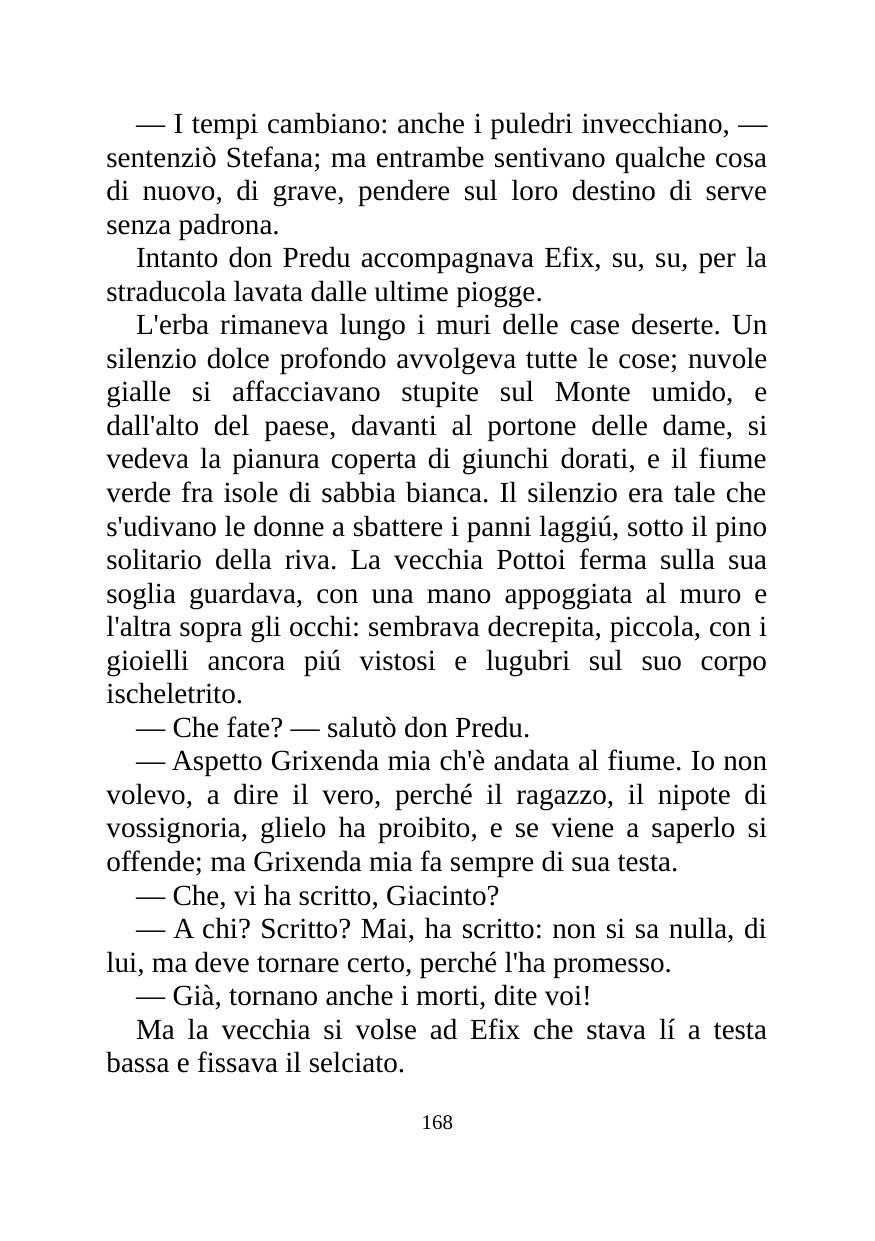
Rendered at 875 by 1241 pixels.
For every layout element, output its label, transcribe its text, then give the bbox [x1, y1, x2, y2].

text — Che, vi ha scritto, Giacinto? [106, 878, 768, 911]
text Intanto don Predu accompagnava Efix, su, su, per la straducola lavata dalle ultime piogge. [106, 240, 768, 307]
text — A chi? Scritto? Mai, ha scritto: non si sa nulla, di lui, ma deve tornare certo, perché l'ha promesso. [106, 911, 768, 978]
text — Aspetto Grixenda mia ch'è andata al fiume. Io non volevo, a dire il vero, perché il ragazzo, il nipote di vossignoria, glielo ha proibito, e se viene a saperlo si offende; ma Grixenda mia fa sempre di sua testa. [106, 743, 768, 878]
text Ma la vecchia si volse ad Efix che stava lí a testa bassa e fissava il selciato. [106, 1012, 768, 1079]
text — Già, tornano anche i morti, dite voi! [106, 978, 768, 1012]
text — I tempi cambiano: anche i puledri invecchiano, — sentenziò Stefana; ma entrambe sentivano qualche cosa di nuovo, di grave, pendere sul loro destino di serve senza padrona. [106, 106, 768, 240]
text — Che fate? — salutò don Predu. [106, 710, 768, 743]
text L'erba rimaneva lungo i muri delle case deserte. Un silenzio dolce profondo avvolgeva tutte le cose; nuvole gialle si affacciavano stupite sul Monte umido, e dall'alto del paese, davanti al portone delle dame, si vedeva la pianura coperta di giunchi dorati, e il fiume verde fra isole di sabbia bianca. Il silenzio era tale che s'udivano le donne a sbattere i panni laggiú, sotto il pino solitario della riva. La vecchia Pottoi ferma sulla sua soglia guardava, con una mano appoggiata al muro e l'altra sopra gli occhi: sembrava decrepita, piccola, con i gioielli ancora piú vistosi e lugubri sul suo corpo ischeletrito. [106, 307, 768, 710]
